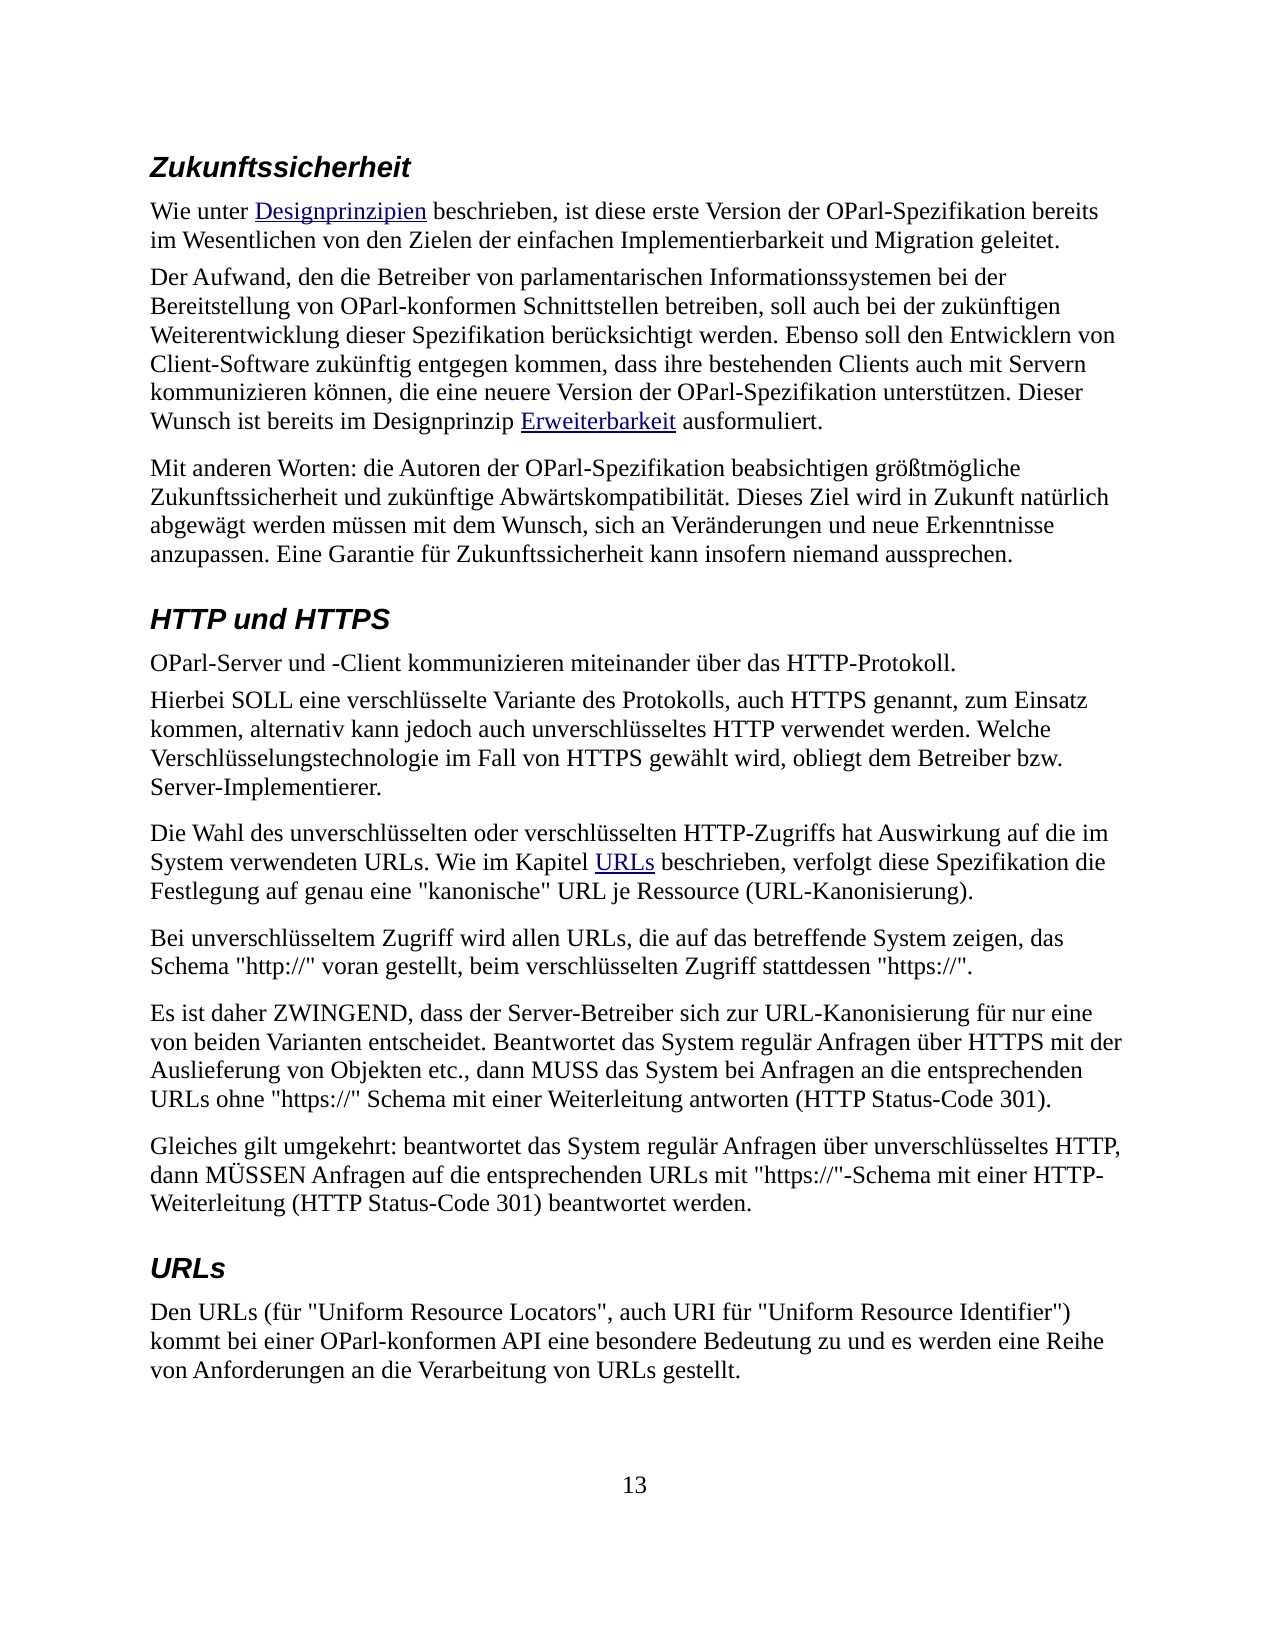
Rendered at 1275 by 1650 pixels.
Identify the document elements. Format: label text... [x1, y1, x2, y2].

text Die Wahl des unverschlüsselten oder verschlüsselten HTTP-Zugriffs hat Auswirkung auf die im System verwendeten URLs. Wie im Kapitel URLs beschrieben, verfolgt diese Spezifikation die Festlegung auf genau eine "kanonische" URL je Ressource (URL-Kanonisierung). [150, 818, 1125, 905]
text OParl-Server und -Client kommunizieren miteinander über das HTTP-Protokoll. [150, 648, 1125, 677]
text Hierbei SOLL eine verschlüsselte Variante des Protokolls, auch HTTPS genannt, zum Einsatz kommen, alternativ kann jedoch auch unverschlüsseltes HTTP verwendet werden. Welche Verschlüsselungstechnologie im Fall von HTTPS gewählt wird, obliegt dem Betreiber bzw. Server-Implementierer. [150, 686, 1125, 801]
text Den URLs (für "Uniform Resource Locators", auch URI für "Uniform Resource Identifier") kommt bei einer OParl-konformen API eine besondere Bedeutung zu und es werden eine Reihe von Anforderungen an die Verarbeitung von URLs gestellt. [150, 1297, 1125, 1383]
text Mit anderen Worten: die Autoren der OParl-Spezifikation beabsichtigen größtmögliche Zukunftssicherheit und zukünftige Abwärtskompatibilität. Dieses Ziel wird in Zukunft natürlich abgewägt werden müssen mit dem Wunsch, sich an Veränderungen und neue Erkenntnisse anzupassen. Eine Garantie für Zukunftssicherheit kann insofern niemand aussprechen. [150, 453, 1125, 568]
text Bei unverschlüsseltem Zugriff wird allen URLs, die auf das betreffende System zeigen, das Schema "http://" voran gestellt, beim verschlüsselten Zugriff stattdessen "https://". [150, 923, 1125, 980]
text Wie unter Designprinzipien beschrieben, ist diese erste Version der OParl-Spezifikation bereits im Wesentlichen von den Zielen der einfachen Implementierbarkeit und Migration geleitet. [150, 196, 1125, 253]
text Gleiches gilt umgekehrt: beantwortet das System regulär Anfragen über unverschlüsseltes HTTP, dann MÜSSEN Anfragen auf die entsprechenden URLs mit "https://"-Schema mit einer HTTP-Weiterleitung (HTTP Status-Code 301) beantwortet werden. [150, 1131, 1125, 1217]
subtitle HTTP und HTTPS [150, 602, 1125, 635]
subtitle Zukunftssicherheit [150, 150, 1125, 183]
text Der Aufwand, den die Betreiber von parlamentarischen Informationssystemen bei der Bereitstellung von OParl-konformen Schnittstellen betreiben, soll auch bei der zukünftigen Weiterentwicklung dieser Spezifikation berücksichtigt werden. Ebenso soll den Entwicklern von Client-Software zukünftig entgegen kommen, dass ihre bestehenden Clients auch mit Servern kommunizieren können, die eine neuere Version der OParl-Spezifikation unterstützen. Dieser Wunsch ist bereits im Designprinzip Erweiterbarkeit ausformuliert. [150, 262, 1125, 435]
subtitle URLs [150, 1251, 1125, 1285]
text Es ist daher ZWINGEND, dass der Server-Betreiber sich zur URL-Kanonisierung für nur eine von beiden Varianten entscheidet. Beantwortet das System regulär Anfragen über HTTPS mit der Auslieferung von Objekten etc., dann MUSS das System bei Anfragen an die entsprechenden URLs ohne "https://" Schema mit einer Weiterleitung antworten (HTTP Status-Code 301). [150, 998, 1125, 1113]
